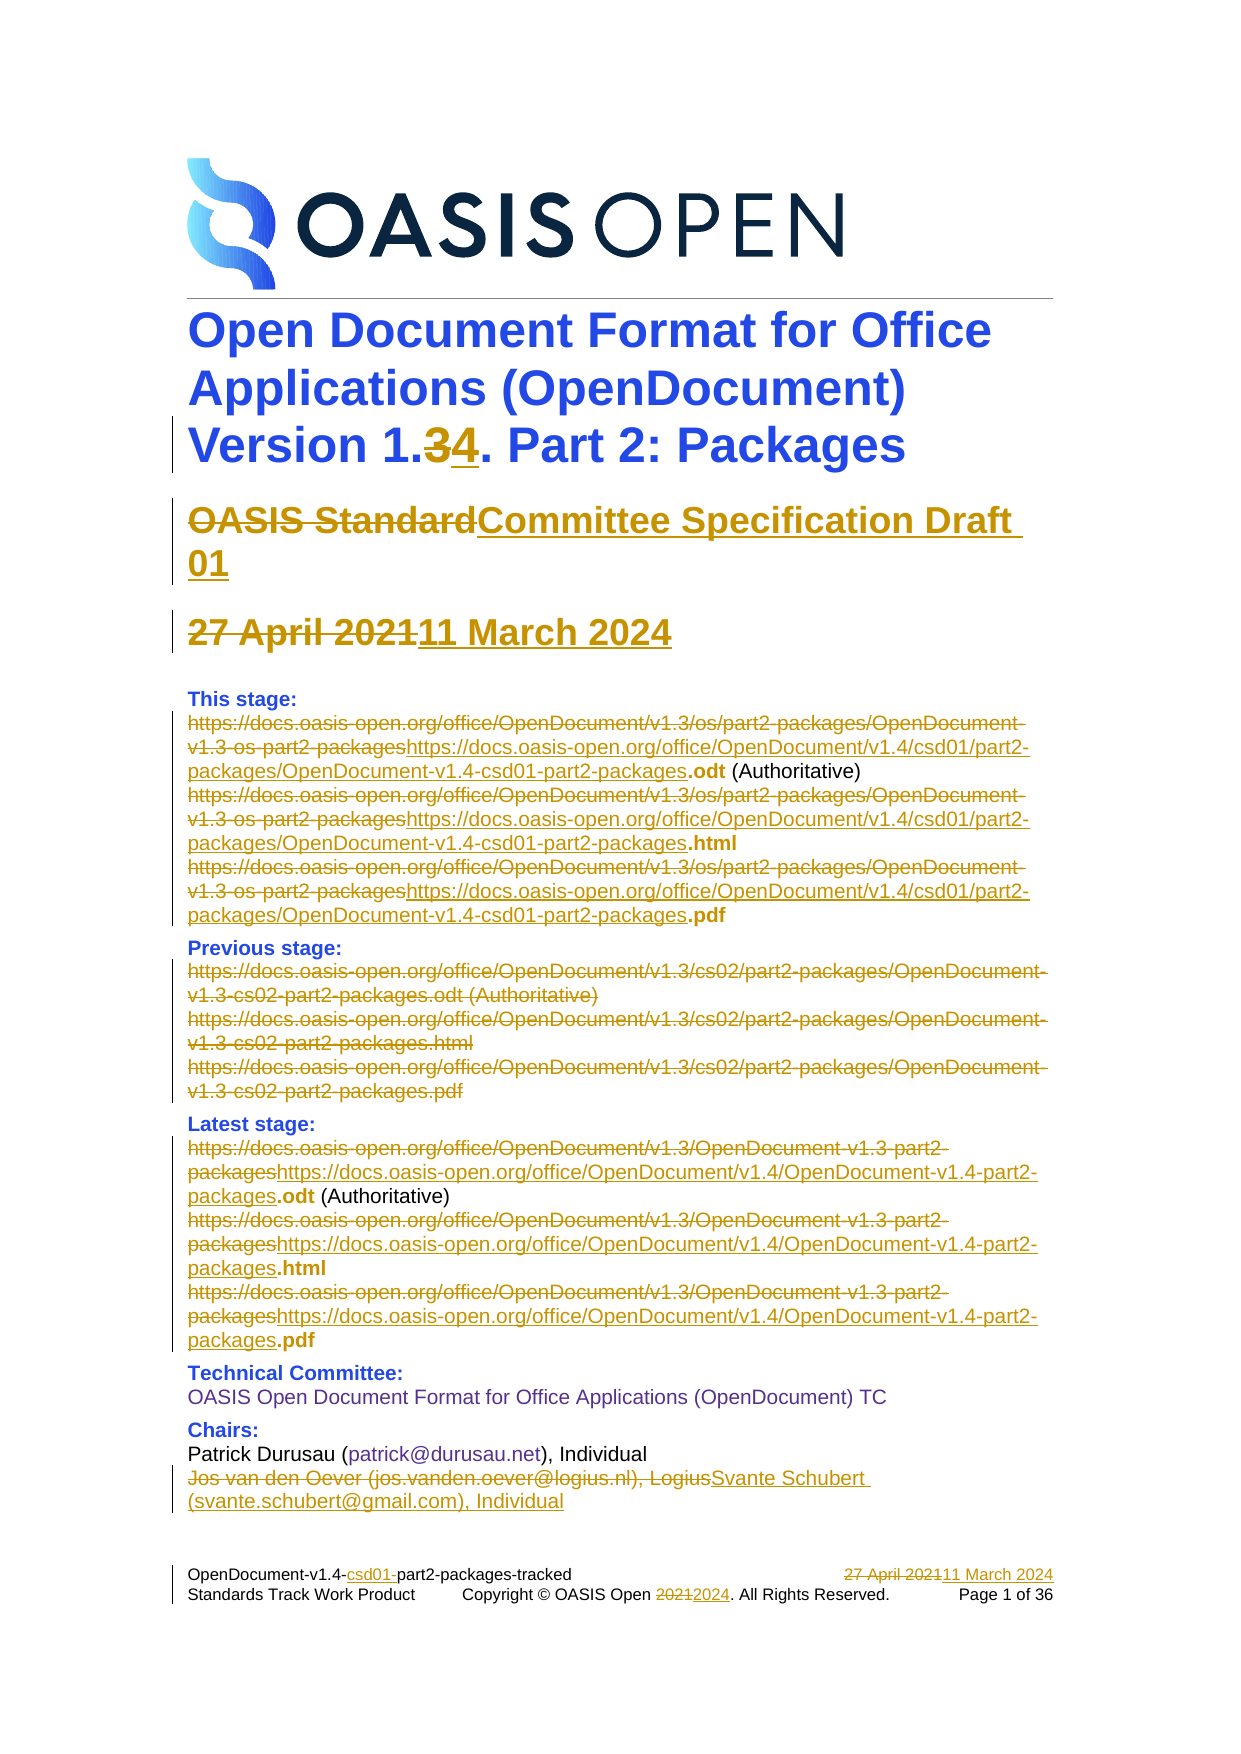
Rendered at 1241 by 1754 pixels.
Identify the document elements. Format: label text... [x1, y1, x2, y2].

title https://docs.oasis-open.org/office/OpenDocument/v1.4/csd01/part2-packages/OpenDocument-v1.4-csd01-part2-packages.odt (Authoritative) [187, 711, 1053, 783]
title https://docs.oasis-open.org/office/OpenDocument/v1.4/OpenDocument-v1.4-part2-packages.odt (Authoritative) [187, 1136, 1053, 1208]
subtitle 11 March 2024 [187, 607, 1053, 653]
title Chairs: [187, 1417, 1053, 1441]
title Previous stage: [187, 935, 1053, 959]
title Patrick Durusau (patrick@durusau.net), Individual [187, 1441, 1053, 1465]
title Open Document Format for Office Applications (OpenDocument) Version 1.4. Part 2: Packages [187, 299, 1053, 473]
title https://docs.oasis-open.org/office/OpenDocument/v1.4/csd01/part2-packages/OpenDocument-v1.4-csd01-part2-packages.html [187, 783, 1053, 854]
title Svante Schubert (svante.schubert@gmail.com), Individual [187, 1465, 1053, 1513]
title This stage: [187, 687, 1053, 711]
title Latest stage: [187, 1112, 1053, 1136]
title https://docs.oasis-open.org/office/OpenDocument/v1.4/OpenDocument-v1.4-part2-packages.html [187, 1208, 1053, 1280]
title https://docs.oasis-open.org/office/OpenDocument/v1.4/csd01/part2-packages/OpenDocument-v1.4-csd01-part2-packages.pdf [187, 854, 1053, 926]
title OASIS Open Document Format for Office Applications (OpenDocument) TC [187, 1384, 1053, 1408]
title https://docs.oasis-open.org/office/OpenDocument/v1.4/OpenDocument-v1.4-part2-packages.pdf [187, 1280, 1053, 1352]
subtitle Committee Specification Draft 01 [187, 495, 1053, 585]
title Technical Committee: [187, 1361, 1053, 1384]
